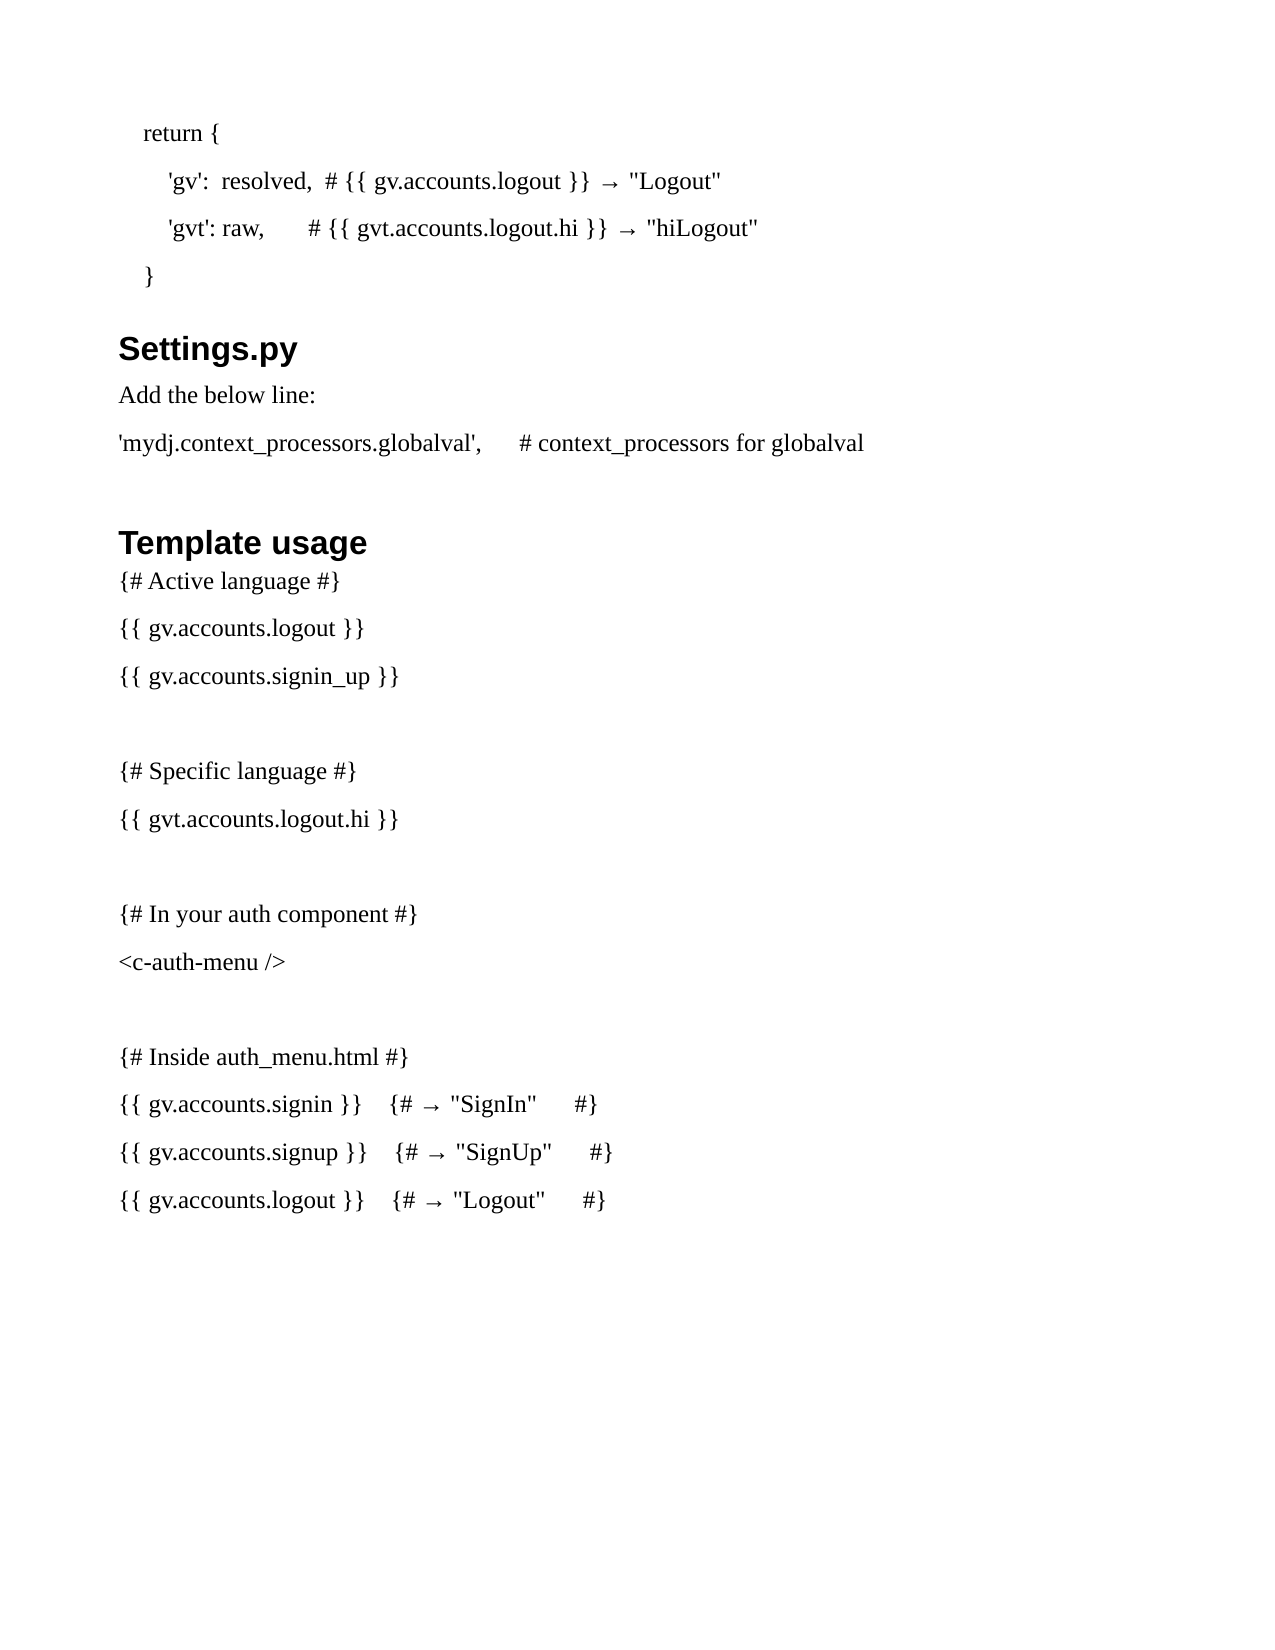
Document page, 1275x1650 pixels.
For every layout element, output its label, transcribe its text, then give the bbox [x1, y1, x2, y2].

text <c-auth-menu /> [118, 947, 1157, 975]
text } [118, 261, 1157, 290]
text return { [118, 118, 1157, 147]
text {{ gv.accounts.signin_up }} [118, 661, 1157, 690]
text {{ gv.accounts.signin }} {# → "SignIn" #} [118, 1089, 1157, 1118]
text {# In your auth component #} [118, 899, 1157, 928]
text {# Inside auth_menu.html #} [118, 1042, 1157, 1071]
text {# Specific language #} [118, 756, 1157, 785]
text {{ gvt.accounts.logout.hi }} [118, 804, 1157, 833]
subtitle Settings.py [118, 329, 1157, 368]
text 'gvt': raw, # {{ gvt.accounts.logout.hi }} → "hiLogout" [118, 213, 1157, 242]
subtitle Template usage [118, 523, 368, 562]
text {{ gv.accounts.logout }} [118, 613, 1157, 642]
text 'mydj.context_processors.globalval', # context_processors for globalval [118, 428, 1157, 457]
text {{ gv.accounts.logout }} {# → "Logout" #} [118, 1185, 1157, 1213]
text {{ gv.accounts.signup }} {# → "SignUp" #} [118, 1137, 1157, 1166]
text {# Active language #} [118, 523, 1157, 594]
text Add the below line: [118, 380, 1157, 409]
text 'gv': resolved, # {{ gv.accounts.logout }} → "Logout" [118, 166, 1157, 194]
